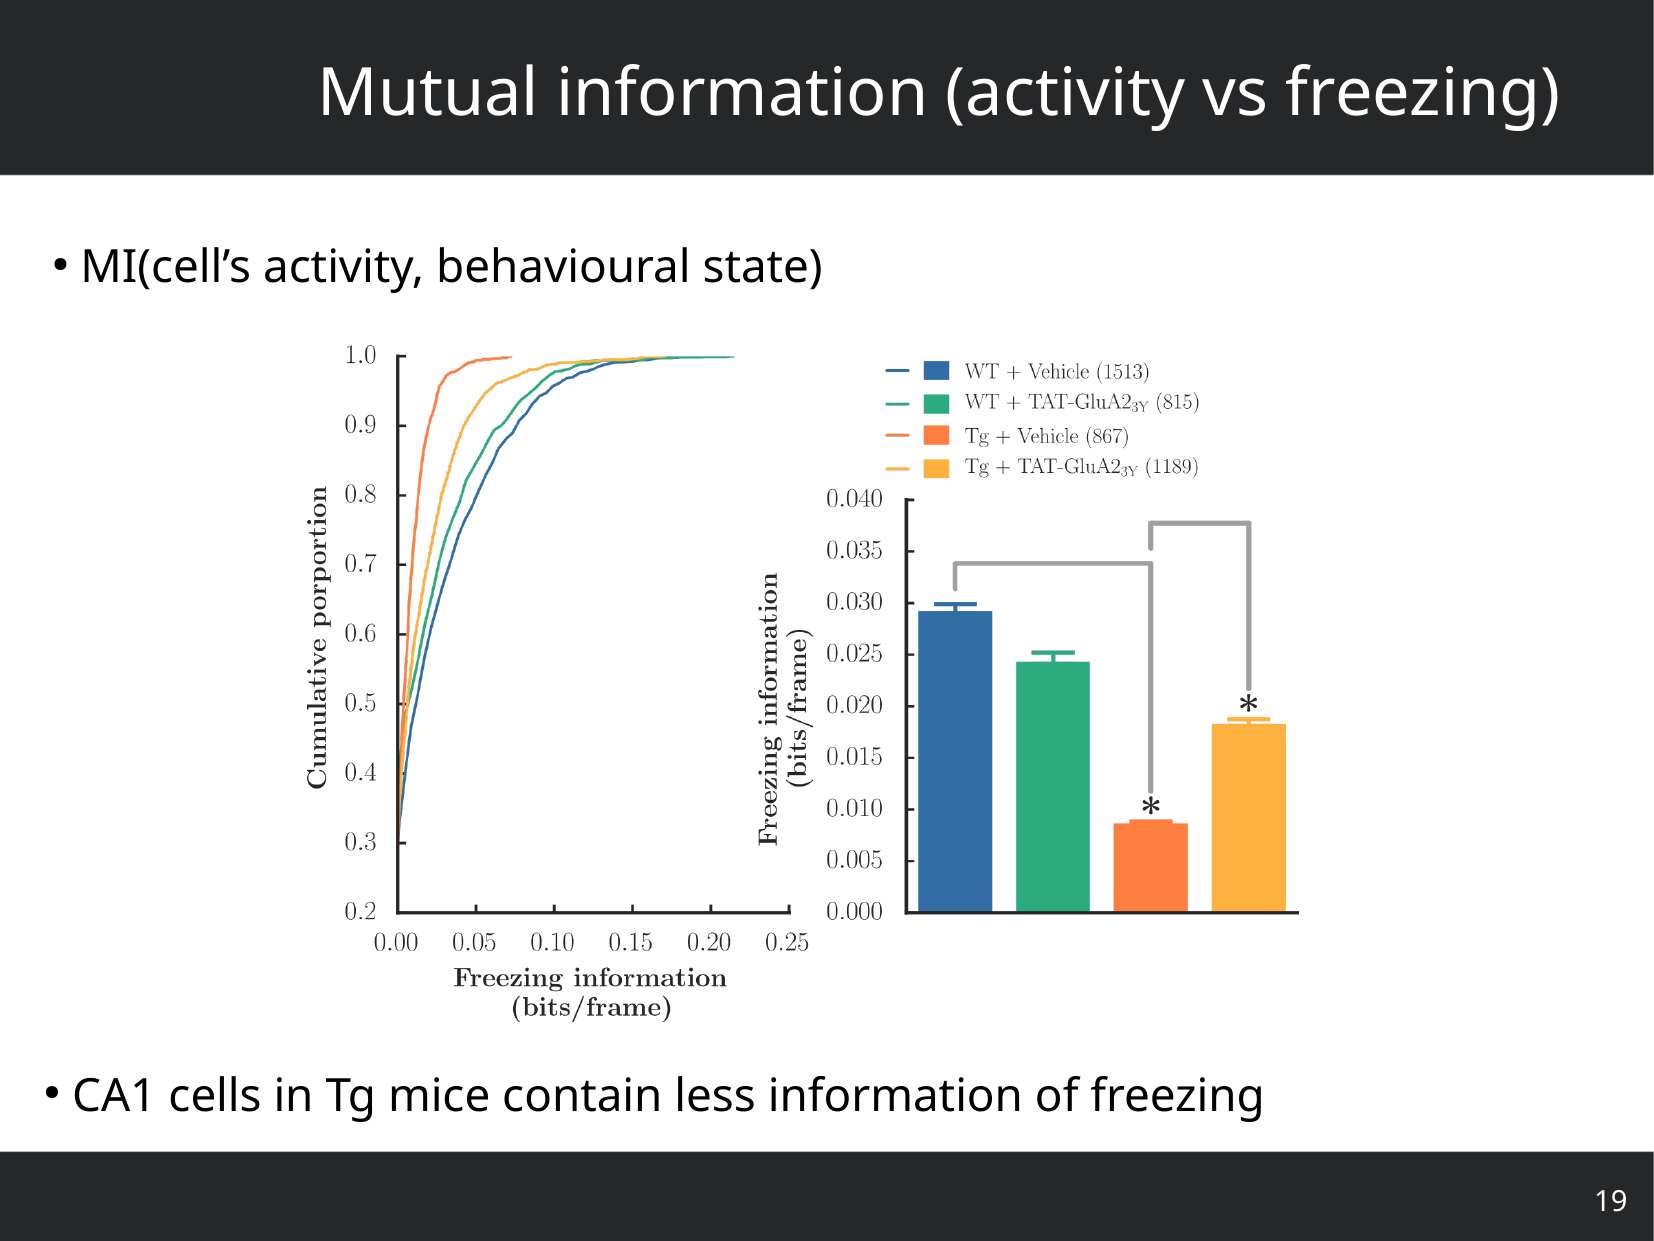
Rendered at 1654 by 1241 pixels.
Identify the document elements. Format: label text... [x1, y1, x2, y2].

text_box MI(cell’s activity, behavioural state) [37, 226, 1654, 660]
text_box CA1 cells in Tg mice contain less information of freezing [29, 1054, 1605, 1241]
text_box Mutual information (activity vs freezing) [88, 36, 1577, 134]
picture [0, 0, 1654, 1241]
